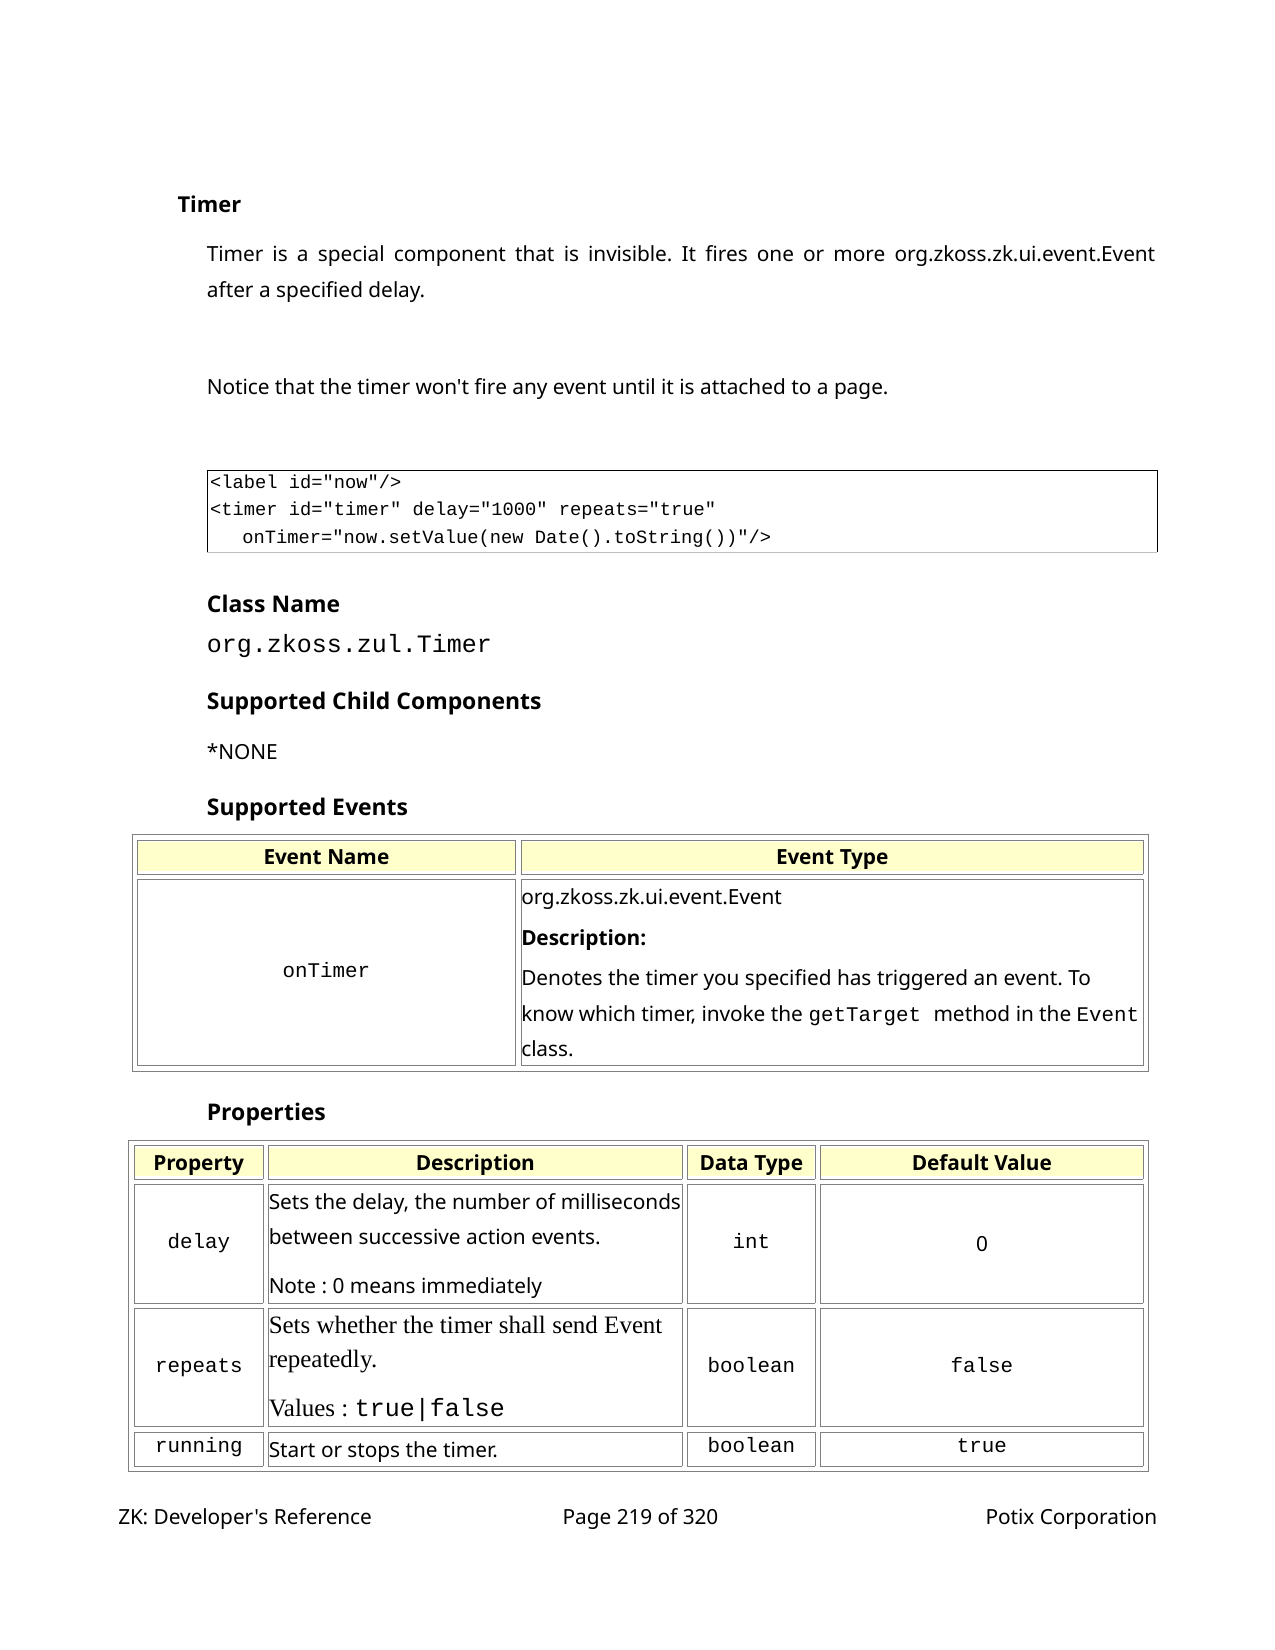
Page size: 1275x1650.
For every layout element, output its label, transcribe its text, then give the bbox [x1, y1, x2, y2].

table_cell Sets whether the timer shall send Event repeatedly. Values : true|false [266, 1303, 685, 1426]
subtitle Supported Events [207, 790, 1157, 822]
table_cell boolean [685, 1426, 817, 1466]
subtitle Supported Child Components [207, 685, 1157, 717]
table_cell 0 [818, 1179, 1146, 1302]
text Timer is a special component that is invisible. It fires one or more org.zkoss.zk.ui.event.Event after a specified delay. [207, 239, 1157, 303]
table_header Default Value [818, 1141, 1146, 1179]
text <timer id="timer" delay="1000" repeats="true" [208, 497, 1157, 522]
table_header Description [266, 1141, 685, 1179]
subtitle Timer [177, 189, 1157, 219]
table_cell running [131, 1426, 266, 1466]
text onTimer="now.setValue(new Date().toString())"/> [208, 524, 1157, 552]
table_cell Start or stops the timer. [266, 1426, 685, 1466]
table_cell boolean [685, 1303, 817, 1426]
table_cell int [685, 1179, 817, 1302]
text <label id="now"/> [208, 471, 1157, 494]
text Notice that the timer won't fire any event until it is attached to a page. [207, 372, 1157, 401]
table_cell repeats [131, 1303, 266, 1426]
table_cell org.zkoss.zk.ui.event.Event Description: Denotes the timer you specified has triggered an event. To know which timer, invoke the getTarget method in the Event class. [518, 874, 1146, 1065]
table_header Event Name [134, 835, 518, 874]
table_header Property [131, 1141, 266, 1179]
table_cell onTimer [134, 874, 518, 1065]
table_header Event Type [518, 835, 1146, 874]
subtitle Class Name [207, 588, 1157, 620]
table_header Data Type [685, 1141, 817, 1179]
table_cell true [818, 1426, 1146, 1466]
text org.zkoss.zul.Timer [207, 632, 1157, 660]
table_cell Sets the delay, the number of milliseconds between successive action events. Note : 0 means immediately [266, 1179, 685, 1302]
table_cell false [818, 1303, 1146, 1426]
table_cell delay [131, 1179, 266, 1302]
text *NONE [207, 737, 1157, 765]
subtitle Properties [207, 1096, 1157, 1127]
